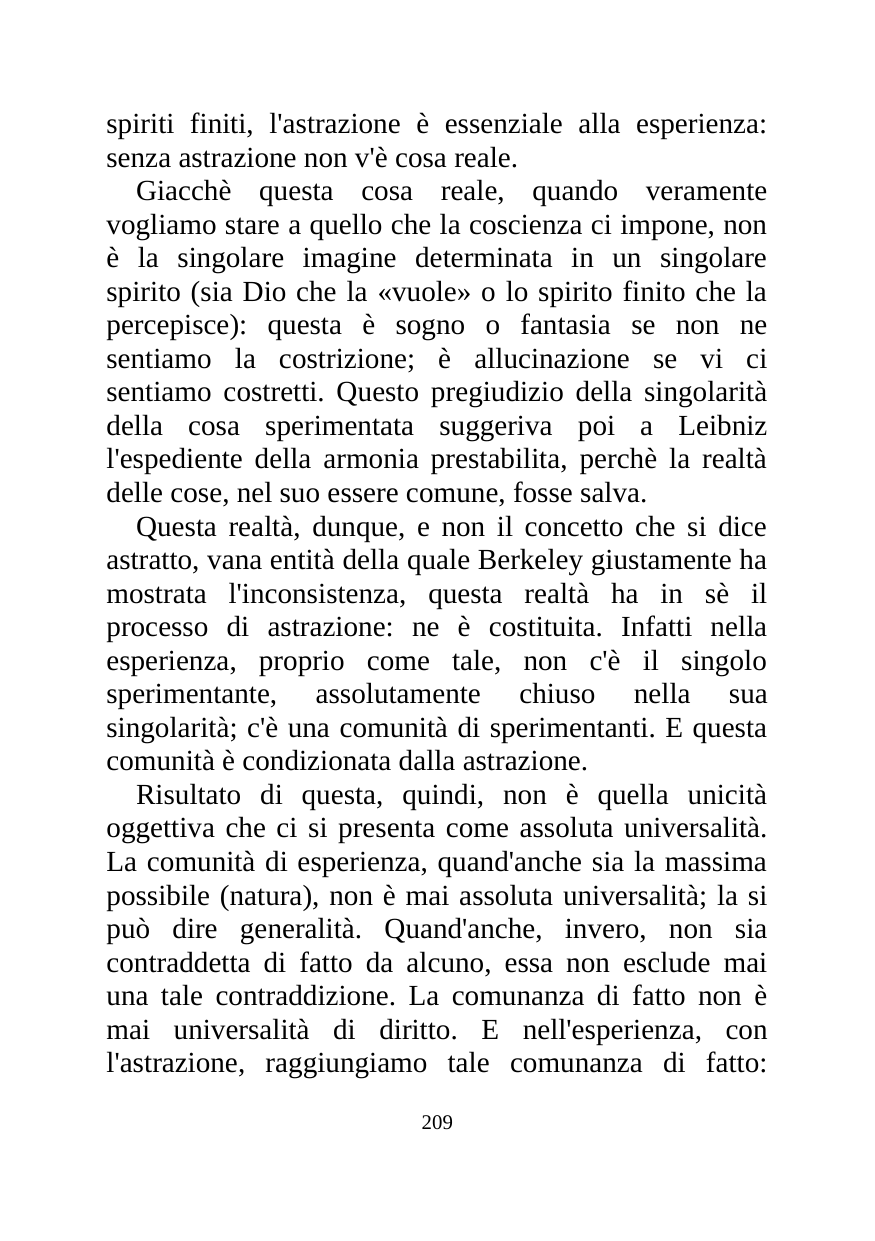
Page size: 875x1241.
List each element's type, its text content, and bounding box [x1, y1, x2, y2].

text Giacchè questa cosa reale, quando veramente vogliamo stare a quello che la coscienza ci impone, non è la singolare imagine determinata in un singolare spirito (sia Dio che la «vuole» o lo spirito finito che la percepisce): questa è sogno o fantasia se non ne sentiamo la costrizione; è allucinazione se vi ci sentiamo costretti. Questo pregiudizio della singolarità della cosa sperimentata suggeriva poi a Leibniz l'espediente della armonia prestabilita, perchè la realtà delle cose, nel suo essere comune, fosse salva. [106, 173, 768, 509]
text Questa realtà, dunque, e non il concetto che si dice astratto, vana entità della quale Berkeley giustamente ha mostrata l'inconsistenza, questa realtà ha in sè il processo di astrazione: ne è costituita. Infatti nella esperienza, proprio come tale, non c'è il singolo sperimentante, assolutamente chiuso nella sua singolarità; c'è una comunità di sperimentanti. E questa comunità è condizionata dalla astrazione. [106, 509, 768, 777]
text spiriti finiti, l'astrazione è essenziale alla esperienza: senza astrazione non v'è cosa reale. [106, 106, 768, 173]
text Risultato di questa, quindi, non è quella unicità oggettiva che ci si presenta come assoluta universalità. La comunità di esperienza, quand'anche sia la massima possibile (natura), non è mai assoluta universalità; la si può dire generalità. Quand'anche, invero, non sia contraddetta di fatto da alcuno, essa non esclude mai una tale contraddizione. La comunanza di fatto non è mai universalità di diritto. E nell'esperienza, con l'astrazione, raggiungiamo tale comunanza di fatto: [106, 777, 768, 1079]
